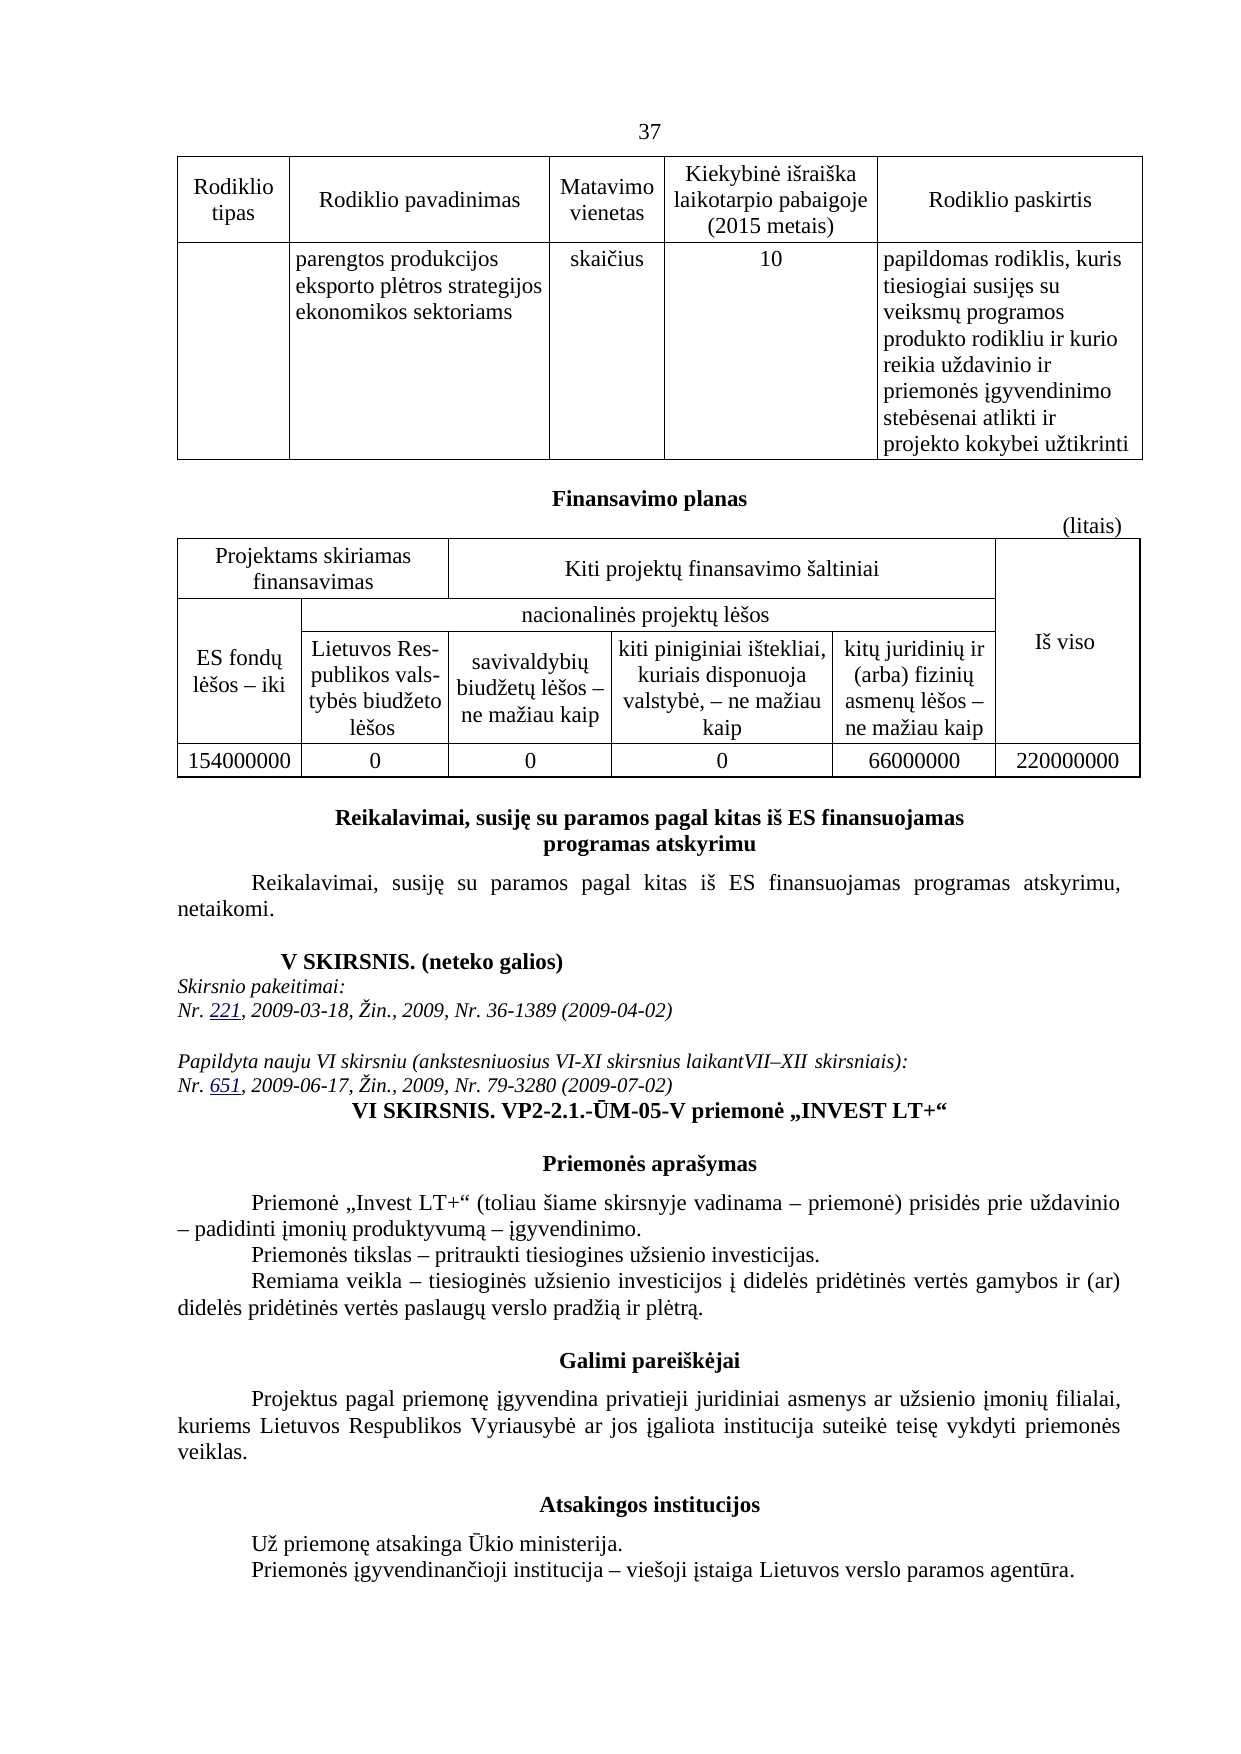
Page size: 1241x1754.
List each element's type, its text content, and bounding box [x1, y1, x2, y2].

table_cell 0 [612, 744, 832, 776]
text Reikalavimai, susiję su paramos pagal kitas iš ES finansuojamas programas atskyrimu, netaikomi. [177, 869, 1122, 922]
text (litais) [177, 512, 1122, 538]
table_header Rodiklio tipas [178, 157, 289, 242]
table_header Rodiklio paskirtis [878, 157, 1142, 242]
text VI SKIRSNIS. VP2-2.1.-ŪM-05-V priemonė „INVEST LT+“ [177, 1097, 1122, 1123]
table_cell 10 [665, 243, 877, 459]
table_header Projektams skiriamas finansavimas [178, 539, 448, 598]
text Priemonė „Invest LT+“ (toliau šiame skirsnyje vadinama – priemonė) prisidės prie uždavinio – padidinti įmonių produktyvumą – įgyvendinimo. [177, 1188, 1122, 1241]
text Nr. 221, 2009-03-18, Žin., 2009, Nr. 36-1389 (2009-04-02) [177, 998, 1122, 1022]
text Priemonės aprašymas [177, 1150, 1122, 1176]
table_cell ES fondų lėšos – iki [178, 599, 301, 743]
table_cell savivaldybių biudžetų lėšos – ne mažiau kaip [449, 632, 611, 743]
table_cell 220000000 [996, 744, 1139, 776]
table_header Kiti projektų finansavimo šaltiniai [449, 539, 995, 598]
table_header Iš viso [996, 539, 1139, 743]
subtitle V SKIRSNIS. (neteko galios) [177, 948, 1122, 974]
text Atsakingos institucijos [177, 1491, 1122, 1517]
table_cell 66000000 [833, 744, 995, 776]
text Finansavimo planas [177, 485, 1122, 512]
text Skirsnio pakeitimai: [177, 974, 1122, 998]
text Galimi pareiškėjai [177, 1347, 1122, 1373]
text Nr. 651, 2009-06-17, Žin., 2009, Nr. 79-3280 (2009-07-02) [177, 1073, 1122, 1097]
table_cell Lietuvos Res­publikos vals­tybės biudžeto lėšos [302, 632, 448, 743]
text Priemonės tikslas – pritraukti tiesiogines užsienio investicijas. [177, 1241, 1122, 1268]
table_header Kiekybinė išraiška laikotarpio pabaigoje (2015 metais) [665, 157, 877, 242]
text Priemonės įgyvendinančioji institucija – viešoji įstaiga Lietuvos verslo paramos agentūra. [177, 1556, 1122, 1582]
text Už priemonę atsakinga Ūkio ministerija. [177, 1530, 1122, 1556]
table_cell [178, 243, 289, 459]
table_header Rodiklio pavadinimas [290, 157, 549, 242]
table_cell 0 [302, 744, 448, 776]
table_cell skaičius [550, 243, 664, 459]
table_cell nacionalinės projektų lėšos [302, 599, 995, 631]
table_cell 0 [449, 744, 611, 776]
text Remiama veikla – tiesioginės užsienio investicijos į didelės pridėtinės vertės gamybos ir (ar) didelės pridėtinės vertės paslaugų verslo pradžią ir plėtrą. [177, 1268, 1122, 1320]
text Reikalavimai, susiję su paramos pagal kitas iš ES finansuojamas programas atskyrimu [177, 804, 1122, 856]
table_cell kitų juridinių ir (arba) fizinių asmenų lėšos – ne mažiau kaip [833, 632, 995, 743]
table_cell kiti piniginiai ištekliai, kuriais disponuoja valstybė, – ne mažiau kaip [612, 632, 832, 743]
text Projektus pagal priemonę įgyvendina privatieji juridiniai asmenys ar užsienio įmonių filialai, kuriems Lietuvos Respublikos Vyriausybė ar jos įgaliota institucija suteikė teisę vykdyti priemonės veiklas. [177, 1386, 1122, 1464]
table_header Matavimo vienetas [550, 157, 664, 242]
table_cell parengtos produkcijos eksporto plėtros strategijos ekonomikos sektoriams [290, 243, 549, 459]
subtitle Papildyta nauju VI skirsniu (ankstesniuosius VI-XI skirsnius laikantVII–XII skirsniais): [177, 1049, 1122, 1073]
table_cell papildomas rodiklis, kuris tiesiogiai susijęs su veiksmų programos produkto rodikliu ir kurio reikia uždavinio ir priemonės įgyvendinimo stebėsenai atlikti ir projekto kokybei užtikrinti [878, 243, 1142, 459]
table_cell 154000000 [178, 744, 301, 776]
